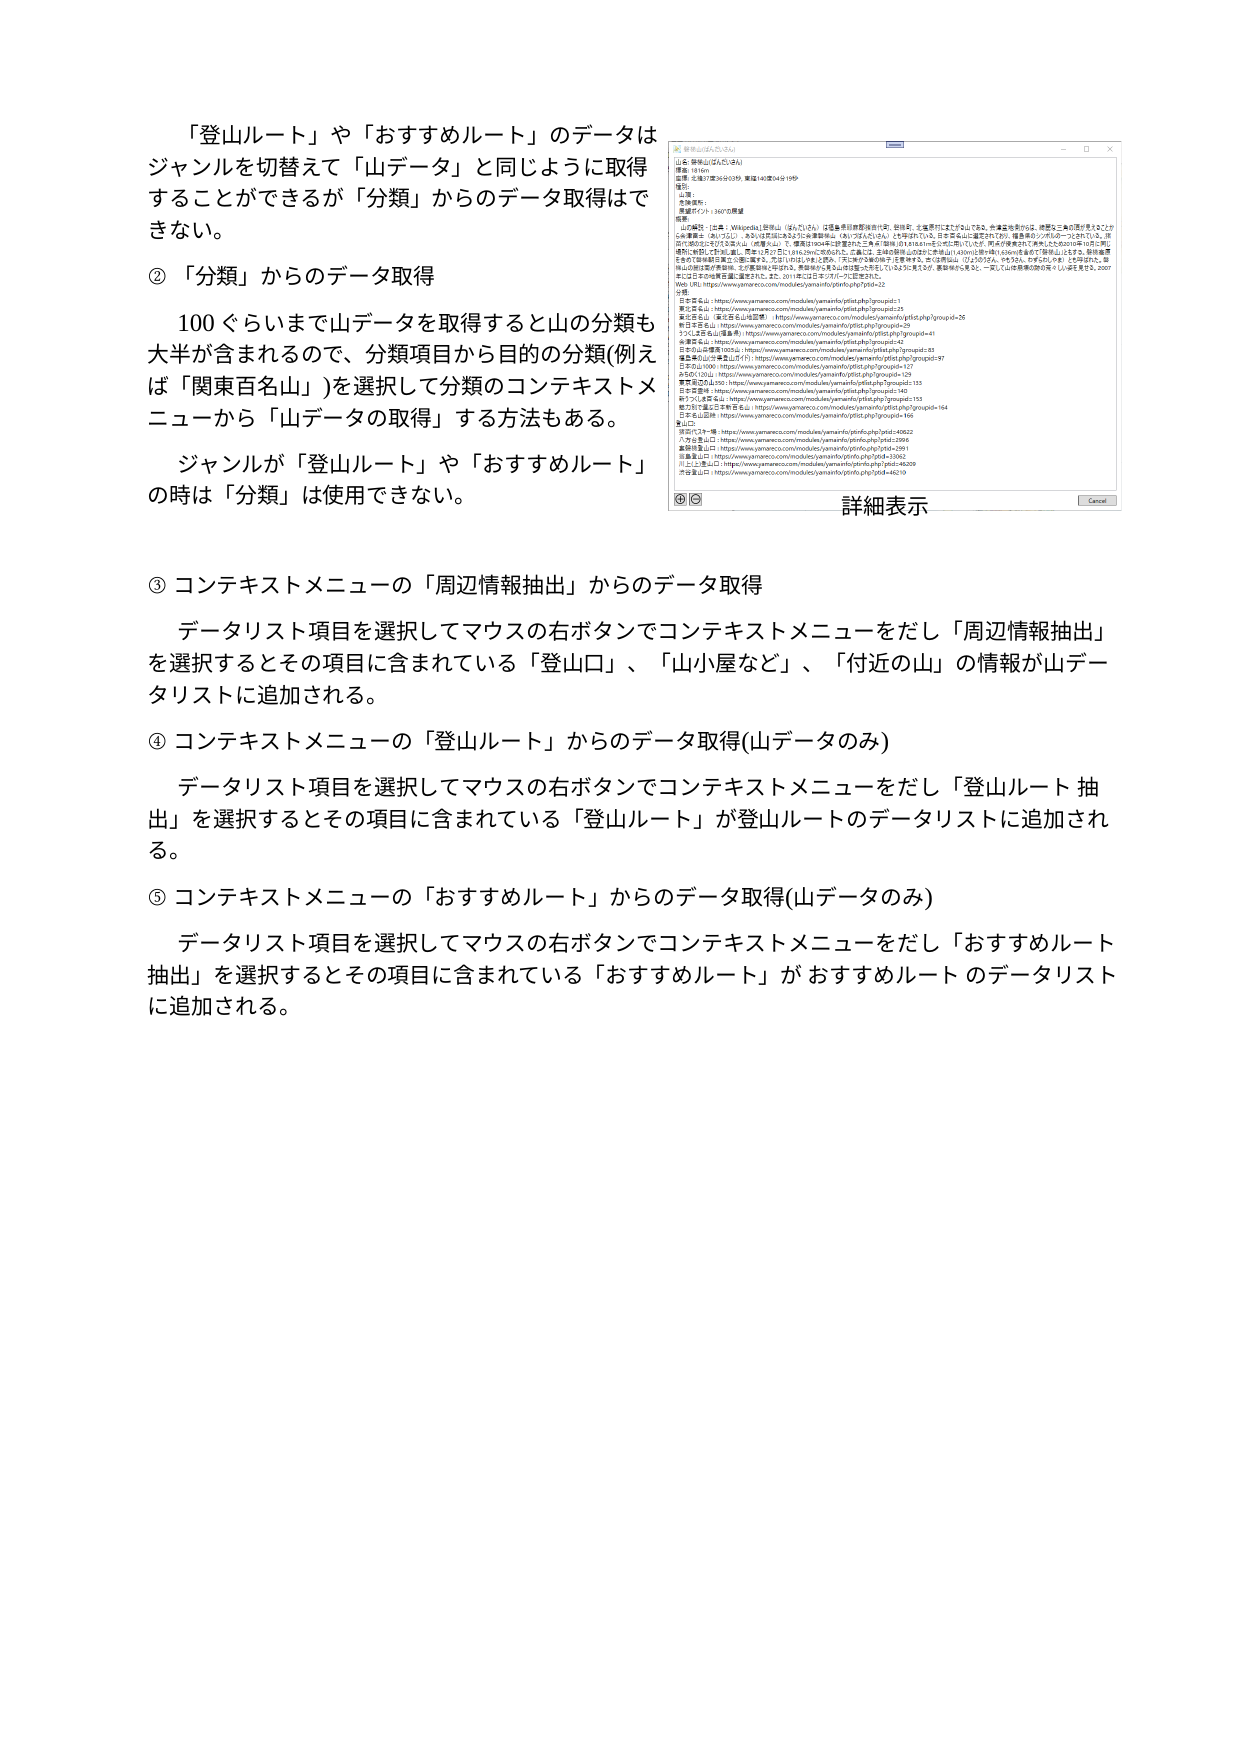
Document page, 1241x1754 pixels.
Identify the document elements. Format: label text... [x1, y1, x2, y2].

text データリスト項目を選択してマウスの右ボタンでコンテキストメニューをだし「周辺情報抽出」を選択するとその項目に含まれている「登山口」、「山小屋など」、「付近の山」の情報が山データリストに追加される。 [148, 614, 1122, 709]
text ジャンルが「登山ルート」や「おすすめルート」の時は「分類」は使用できない。 [148, 447, 668, 510]
picture [668, 141, 1122, 511]
text 「登山ルート」や「おすすめルート」のデータはジャンルを切替えて「山データ」と同じように取得することができるが「分類」からのデータ取得はできない。 [148, 118, 1122, 245]
text 100ぐらいまで山データを取得すると山の分類も大半が含まれるので、分類項目から目的の分類(例えば「関東百名山」)を選択して分類のコンテキストメニューから「山データの取得」する方法もある。 [148, 306, 668, 432]
text ② 「分類」からのデータ取得 [148, 259, 668, 291]
text ⑤ コンテキストメニューの「おすすめルート」からのデータ取得(山データのみ) [148, 880, 1122, 911]
text データリスト項目を選択してマウスの右ボタンでコンテキストメニューをだし「登山ルート 抽出」を選択するとその項目に含まれている「登山ルート」が登山ルートのデータリストに追加される。 [148, 770, 1122, 865]
text ③ コンテキストメニューの「周辺情報抽出」からのデータ取得 [148, 568, 1122, 600]
text データリスト項目を選択してマウスの右ボタンでコンテキストメニューをだし「おすすめルート 抽出」を選択するとその項目に含まれている「おすすめルート」が おすすめルート のデータリストに追加される。 [148, 926, 1122, 1021]
text ④ コンテキストメニューの「登山ルート」からのデータ取得(山データのみ) [148, 724, 1122, 756]
